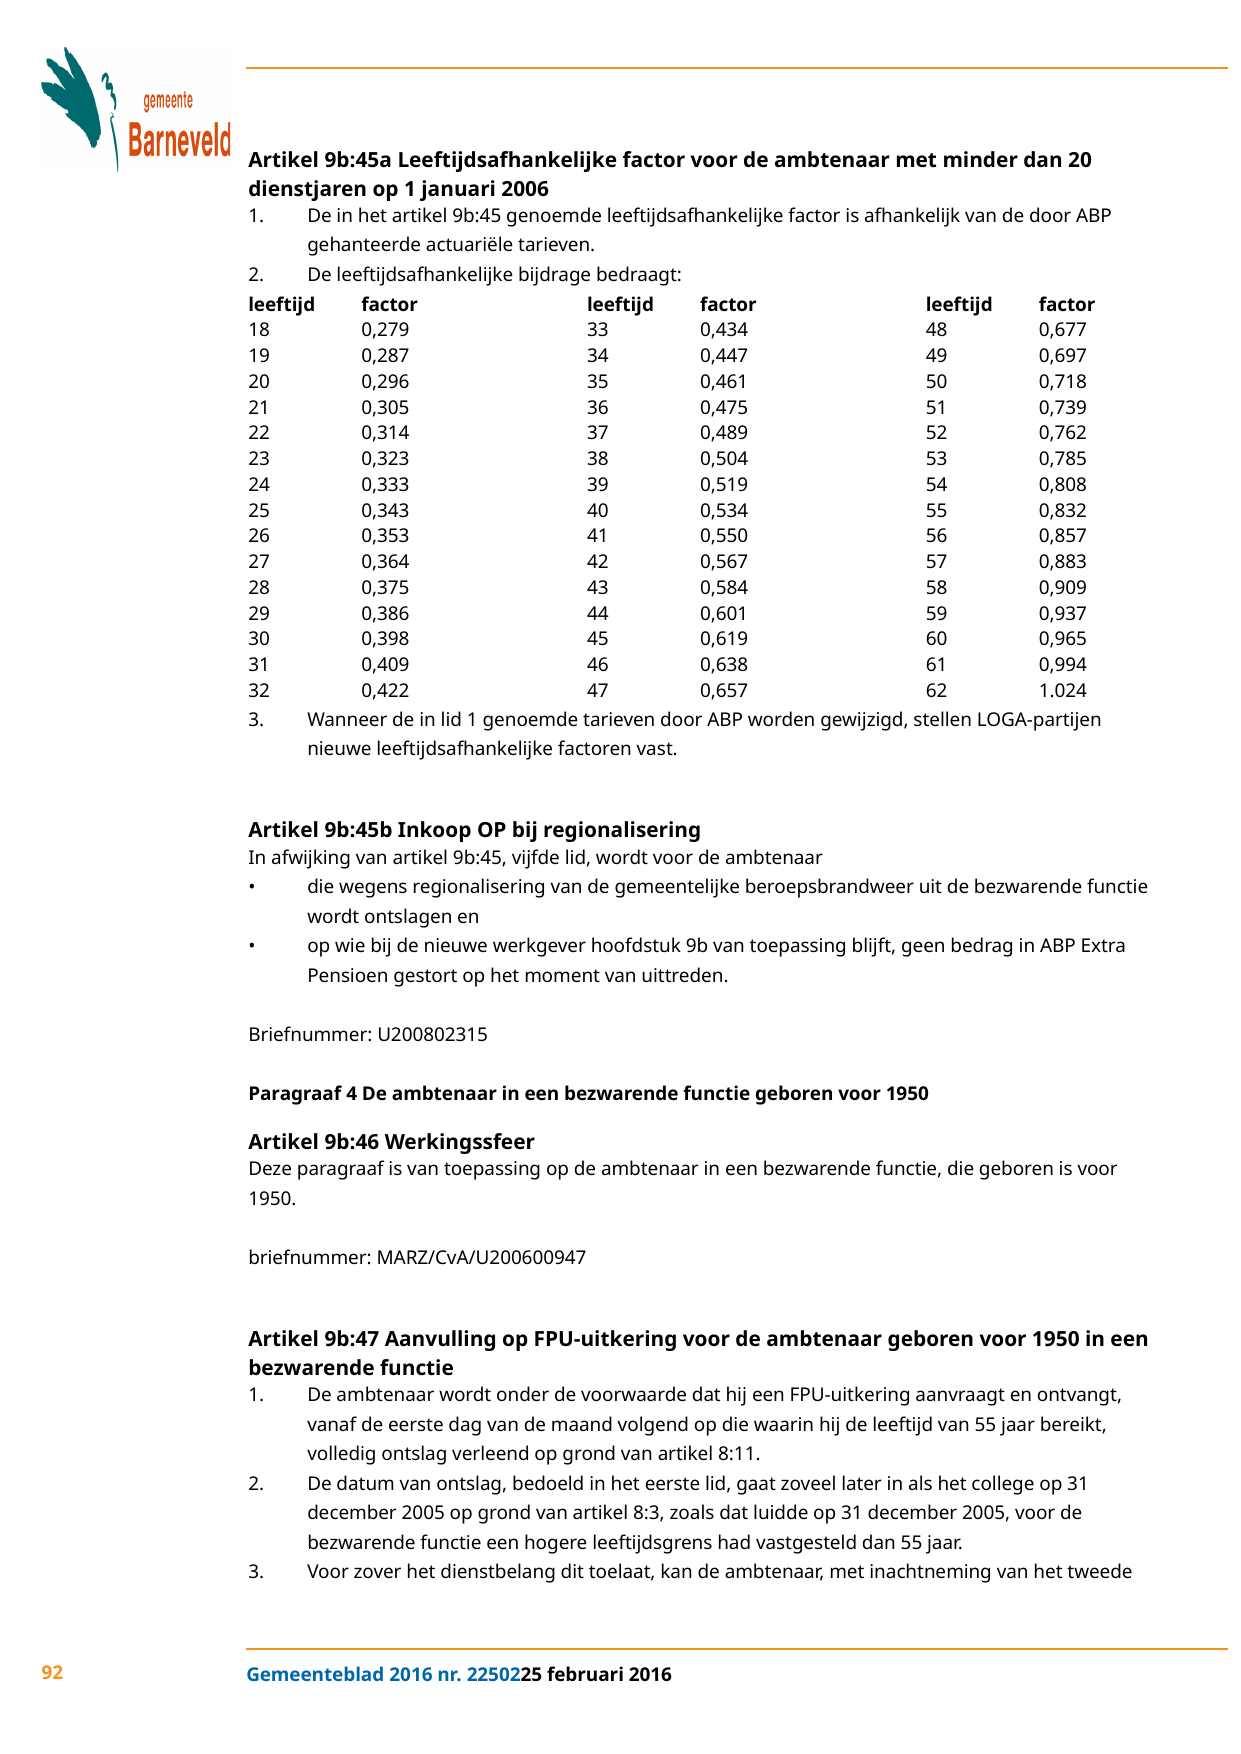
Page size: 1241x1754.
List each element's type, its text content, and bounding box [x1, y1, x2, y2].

table_cell [474, 548, 587, 574]
list Wanneer de in lid 1 genoemde tarieven door ABP worden gewijzigd, stellen LOGA-partijen nieuwe leeftijdsafhankelijke factoren vast. [248, 706, 1152, 761]
table_cell 0,447 [700, 343, 813, 368]
table_cell 62 [926, 677, 1038, 703]
table_cell 57 [926, 548, 1038, 574]
table_cell 50 [926, 368, 1038, 394]
table_cell 43 [587, 574, 700, 600]
table_cell [813, 420, 926, 445]
table_cell 36 [587, 394, 700, 419]
table_header leeftijd [587, 291, 700, 317]
table_cell 0,785 [1039, 445, 1152, 471]
table_cell 0,909 [1039, 574, 1152, 600]
table_cell 0,375 [361, 574, 474, 600]
table_cell 27 [248, 548, 361, 574]
table_cell [813, 497, 926, 522]
table_cell 0,461 [700, 368, 813, 394]
list Voor zover het dienstbelang dit toelaat, kan de ambtenaar, met inachtneming van het tweede [248, 1559, 1152, 1584]
text Artikel 9b:46 Werkingssfeer [248, 1127, 1152, 1156]
table_cell 22 [248, 420, 361, 445]
table_cell 0,677 [1039, 317, 1152, 342]
table_cell 0,409 [361, 651, 474, 677]
table_cell 47 [587, 677, 700, 703]
table_cell [474, 343, 587, 368]
table_cell 0,534 [700, 497, 813, 522]
table_cell [813, 317, 926, 342]
table_cell [813, 394, 926, 419]
table_cell 44 [587, 600, 700, 625]
table_cell 24 [248, 471, 361, 497]
table_header leeftijd [926, 291, 1038, 317]
text briefnummer: MARZ/CvA/U200600947 [248, 1244, 1152, 1270]
table_cell 0,364 [361, 548, 474, 574]
table_cell [813, 600, 926, 625]
table_cell 0,965 [1039, 625, 1152, 651]
table_cell 0,314 [361, 420, 474, 445]
text In afwijking van artikel 9b:45, vijfde lid, wordt voor de ambtenaar [248, 844, 1152, 869]
table_cell 46 [587, 651, 700, 677]
table_cell 0,601 [700, 600, 813, 625]
table_cell 0,832 [1039, 497, 1152, 522]
table_cell [474, 600, 587, 625]
table_cell 23 [248, 445, 361, 471]
table_cell 39 [587, 471, 700, 497]
table_cell 26 [248, 523, 361, 548]
table_cell 61 [926, 651, 1038, 677]
table_cell 0,475 [700, 394, 813, 419]
text Artikel 9b:45b Inkoop OP bij regionalisering [248, 815, 1152, 844]
list die wegens regionalisering van de gemeentelijke beroepsbrandweer uit de bezwarende functie wordt ontslagen en [248, 873, 1152, 929]
table_cell [813, 677, 926, 703]
table_cell [813, 368, 926, 394]
list De ambtenaar wordt onder de voorwaarde dat hij een FPU-uitkering aanvraagt en ontvangt, vanaf de eerste dag van de maand volgend op die waarin hij de leeftijd van 55 jaar bereikt, volledig ontslag verleend op grond van artikel 8:11. [248, 1381, 1152, 1466]
table_cell 0,762 [1039, 420, 1152, 445]
table_cell 58 [926, 574, 1038, 600]
table_cell 0,937 [1039, 600, 1152, 625]
table_cell 55 [926, 497, 1038, 522]
table_cell [474, 445, 587, 471]
table_cell 0,333 [361, 471, 474, 497]
table_header leeftijd [248, 291, 361, 317]
table_cell [474, 625, 587, 651]
table_cell 0,504 [700, 445, 813, 471]
table_header factor [361, 291, 474, 317]
table_cell 20 [248, 368, 361, 394]
table_cell [813, 548, 926, 574]
table_cell 0,994 [1039, 651, 1152, 677]
table_cell 0,343 [361, 497, 474, 522]
table_cell 0,353 [361, 523, 474, 548]
table_cell [474, 471, 587, 497]
table_cell 31 [248, 651, 361, 677]
list De leeftijdsafhankelijke bijdrage bedraagt: [248, 261, 1152, 287]
table_cell 32 [248, 677, 361, 703]
table_cell 38 [587, 445, 700, 471]
table_cell [474, 420, 587, 445]
table_cell 18 [248, 317, 361, 342]
table_cell 0,489 [700, 420, 813, 445]
table_cell 49 [926, 343, 1038, 368]
table_cell 0,386 [361, 600, 474, 625]
table_cell 0,434 [700, 317, 813, 342]
table_cell [474, 394, 587, 419]
table_cell 48 [926, 317, 1038, 342]
table_cell 56 [926, 523, 1038, 548]
table_cell 0,584 [700, 574, 813, 600]
table_cell 41 [587, 523, 700, 548]
table_cell [813, 523, 926, 548]
table_cell 0,739 [1039, 394, 1152, 419]
table_cell [474, 677, 587, 703]
table_cell 35 [587, 368, 700, 394]
table_cell 0,857 [1039, 523, 1152, 548]
table_cell 40 [587, 497, 700, 522]
table_cell 0,567 [700, 548, 813, 574]
text Deze paragraaf is van toepassing op de ambtenaar in een bezwarende functie, die geboren is voor 1950. [248, 1156, 1152, 1211]
table_cell 51 [926, 394, 1038, 419]
table_cell 25 [248, 497, 361, 522]
table_cell 52 [926, 420, 1038, 445]
table_cell 28 [248, 574, 361, 600]
list De datum van ontslag, bedoeld in het eerste lid, gaat zoveel later in als het college op 31 december 2005 op grond van artikel 8:3, zoals dat luidde op 31 december 2005, voor de bezwarende functie een hogere leeftijdsgrens had vastgesteld dan 55 jaar. [248, 1470, 1152, 1555]
table_cell 1.024 [1039, 677, 1152, 703]
table_cell 0,279 [361, 317, 474, 342]
text Artikel 9b:47 Aanvulling op FPU-uitkering voor de ambtenaar geboren voor 1950 in een bezwarende functie [248, 1324, 1152, 1381]
table_cell [813, 625, 926, 651]
table_cell 33 [587, 317, 700, 342]
table_cell 54 [926, 471, 1038, 497]
table_cell [813, 343, 926, 368]
text Paragraaf 4 De ambtenaar in een bezwarende functie geboren voor 1950 [248, 1081, 1152, 1106]
table_cell 0,883 [1039, 548, 1152, 574]
table_cell 60 [926, 625, 1038, 651]
table_cell [474, 574, 587, 600]
table_cell [813, 471, 926, 497]
table_cell 0,287 [361, 343, 474, 368]
table_cell 59 [926, 600, 1038, 625]
table_cell [474, 317, 587, 342]
table_cell 37 [587, 420, 700, 445]
table_cell 0,638 [700, 651, 813, 677]
table_cell 34 [587, 343, 700, 368]
table_cell 30 [248, 625, 361, 651]
table_cell [813, 445, 926, 471]
table_header factor [1039, 291, 1152, 317]
table_cell 0,296 [361, 368, 474, 394]
text Briefnummer: U200802315 [248, 1021, 1152, 1047]
table_cell [474, 651, 587, 677]
table_cell 45 [587, 625, 700, 651]
table_cell 0,323 [361, 445, 474, 471]
table_cell [474, 497, 587, 522]
table_cell [474, 523, 587, 548]
table_cell 0,657 [700, 677, 813, 703]
table_cell 0,519 [700, 471, 813, 497]
table_cell 0,550 [700, 523, 813, 548]
table_cell 53 [926, 445, 1038, 471]
table_cell 0,619 [700, 625, 813, 651]
list De in het artikel 9b:45 genoemde leeftijdsafhankelijke factor is afhankelijk van de door ABP gehanteerde actuariële tarieven. [248, 202, 1152, 257]
picture [41, 47, 231, 172]
text Artikel 9b:45a Leeftijdsafhankelijke factor voor de ambtenaar met minder dan 20 dienstjaren op 1 januari 2006 [248, 145, 1152, 202]
table_cell [474, 368, 587, 394]
table_cell 21 [248, 394, 361, 419]
table_cell [813, 574, 926, 600]
table_cell 0,422 [361, 677, 474, 703]
table_cell [813, 651, 926, 677]
table_cell 42 [587, 548, 700, 574]
table_cell 0,398 [361, 625, 474, 651]
table_cell 0,808 [1039, 471, 1152, 497]
table_header factor [700, 291, 813, 317]
table_cell 0,697 [1039, 343, 1152, 368]
table_cell 0,718 [1039, 368, 1152, 394]
table_header [813, 291, 926, 317]
table_cell 19 [248, 343, 361, 368]
table_header [474, 291, 587, 317]
table_cell 0,305 [361, 394, 474, 419]
table_cell 29 [248, 600, 361, 625]
list op wie bij de nieuwe werkgever hoofdstuk 9b van toepassing blijft, geen bedrag in ABP Extra Pensioen gestort op het moment van uittreden. [248, 933, 1152, 988]
